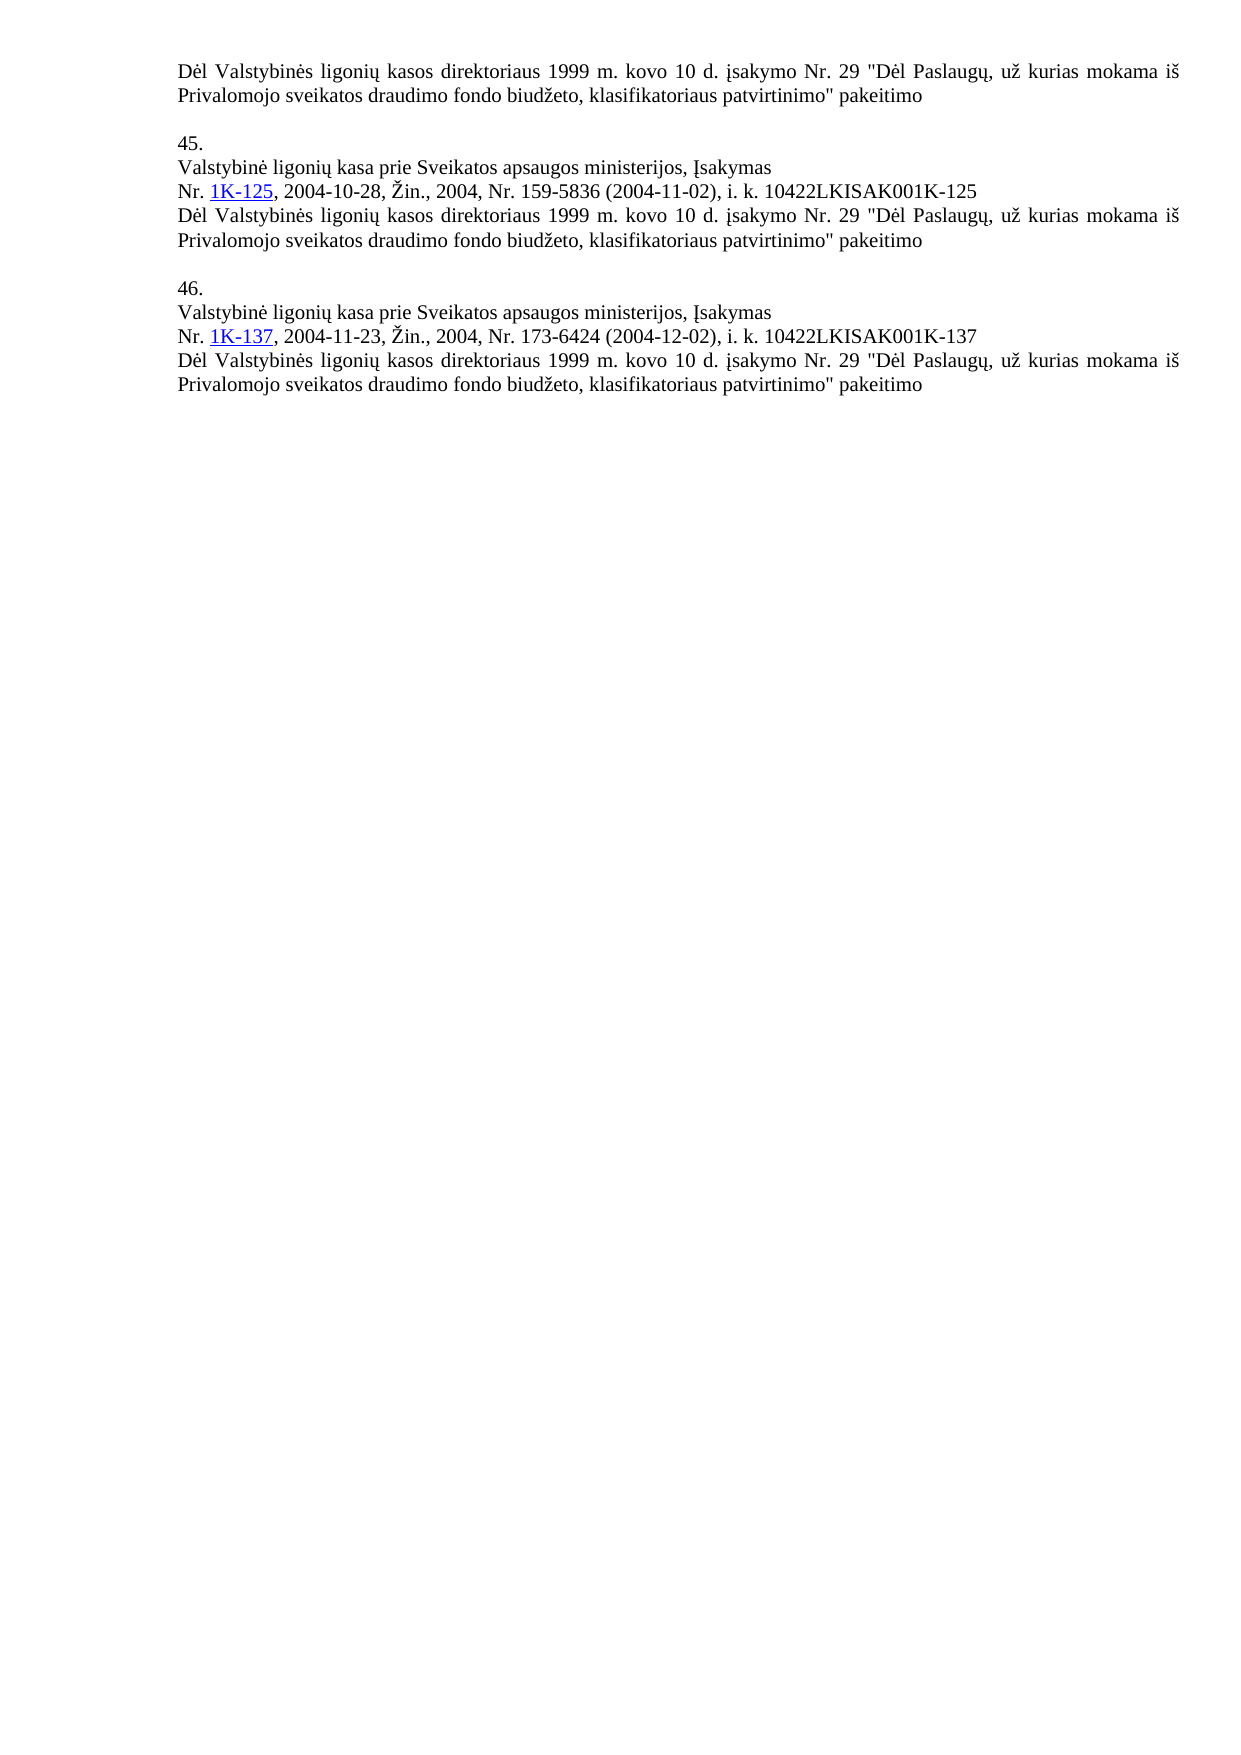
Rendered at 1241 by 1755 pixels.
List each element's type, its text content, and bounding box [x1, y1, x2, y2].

text 45. [177, 131, 1181, 155]
text Dėl Valstybinės ligonių kasos direktoriaus 1999 m. kovo 10 d. įsakymo Nr. 29 "Dėl Paslaugų, už kurias mokama iš Privalomojo sveikatos draudimo fondo biudžeto, klasifikatoriaus patvirtinimo" pakeitimo [177, 348, 1181, 396]
text Nr. 1K-137, 2004-11-23, Žin., 2004, Nr. 173-6424 (2004-12-02), i. k. 10422LKISAK001K-137 [177, 324, 1181, 348]
text Valstybinė ligonių kasa prie Sveikatos apsaugos ministerijos, Įsakymas [177, 155, 1181, 179]
text Valstybinė ligonių kasa prie Sveikatos apsaugos ministerijos, Įsakymas [177, 300, 1181, 324]
text 46. [177, 276, 1181, 300]
text Dėl Valstybinės ligonių kasos direktoriaus 1999 m. kovo 10 d. įsakymo Nr. 29 "Dėl Paslaugų, už kurias mokama iš Privalomojo sveikatos draudimo fondo biudžeto, klasifikatoriaus patvirtinimo" pakeitimo [177, 59, 1181, 107]
text Dėl Valstybinės ligonių kasos direktoriaus 1999 m. kovo 10 d. įsakymo Nr. 29 "Dėl Paslaugų, už kurias mokama iš Privalomojo sveikatos draudimo fondo biudžeto, klasifikatoriaus patvirtinimo" pakeitimo [177, 203, 1181, 252]
text Nr. 1K-125, 2004-10-28, Žin., 2004, Nr. 159-5836 (2004-11-02), i. k. 10422LKISAK001K-125 [177, 179, 1181, 203]
